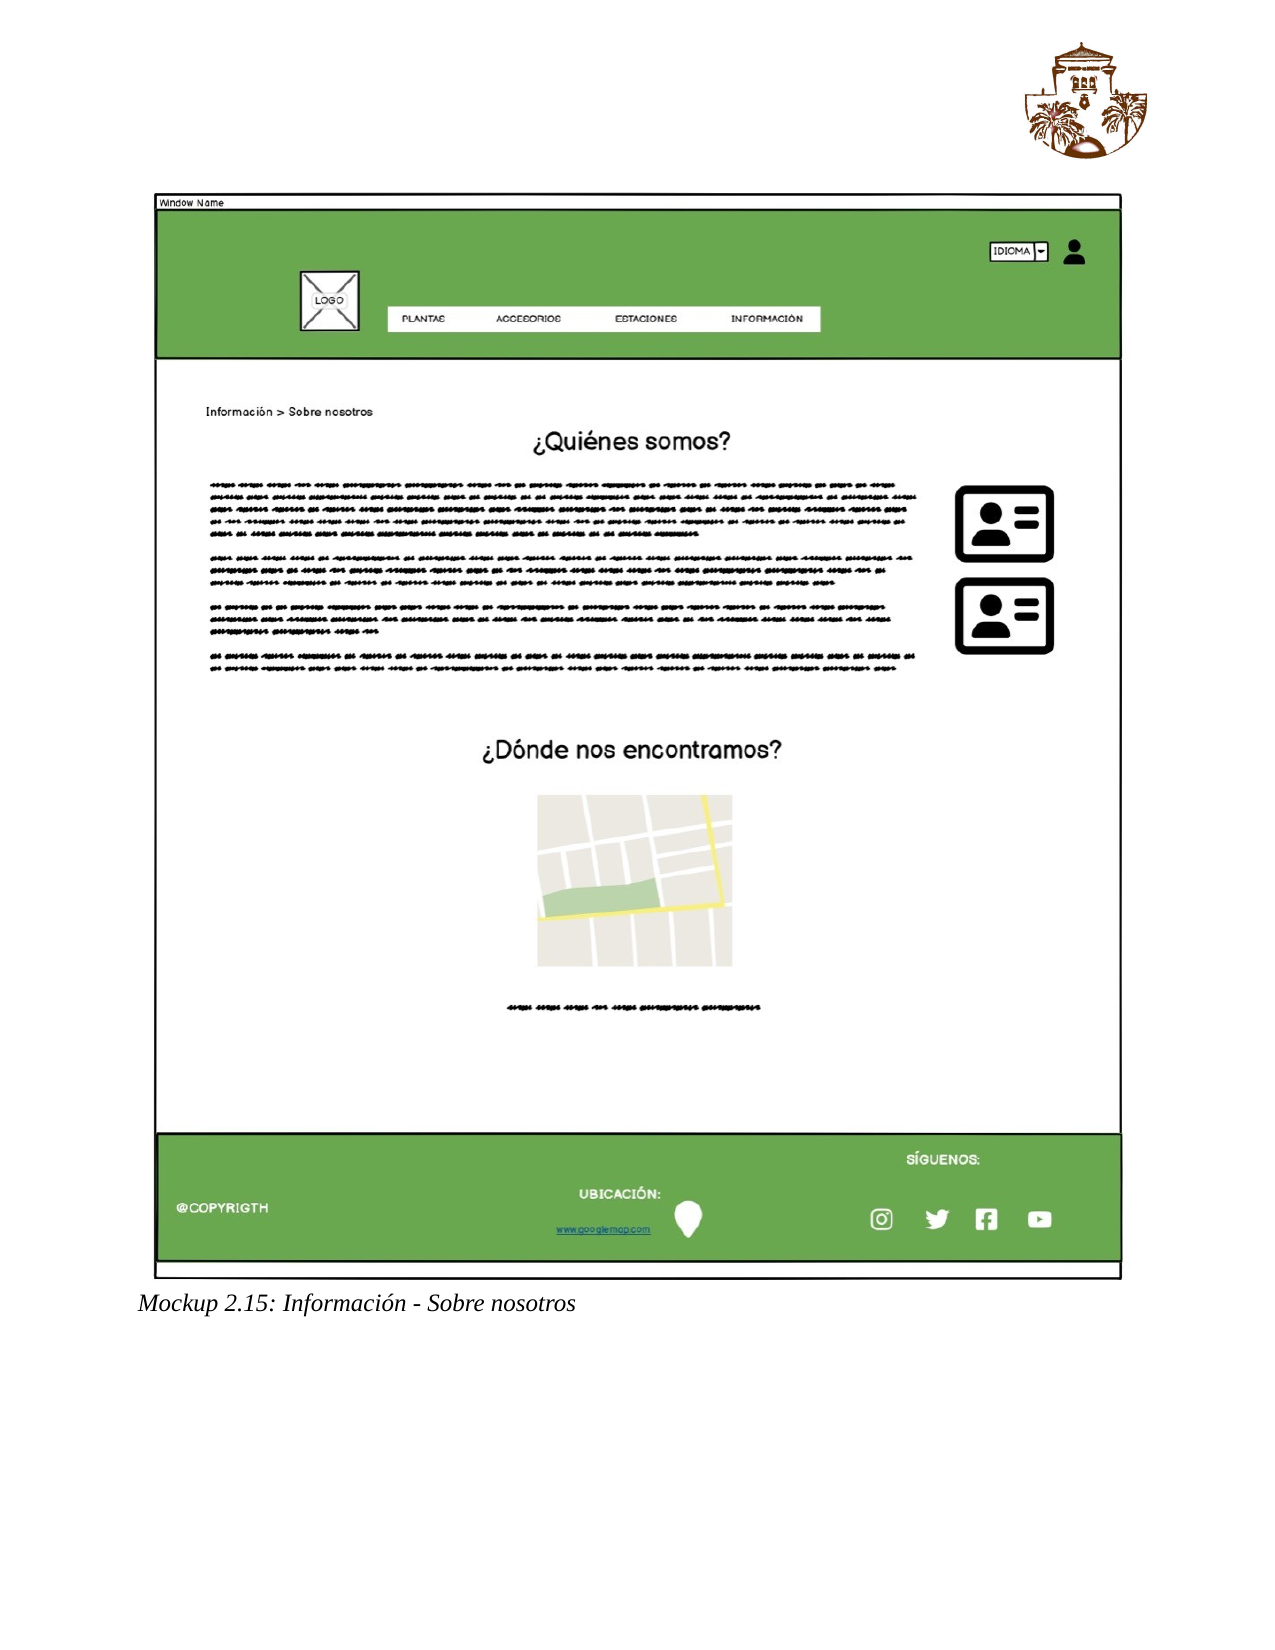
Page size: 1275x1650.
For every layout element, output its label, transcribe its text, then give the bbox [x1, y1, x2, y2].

picture [137, 176, 1138, 1289]
text Mockup 2.15: Información - Sobre nosotros [138, 1289, 1137, 1317]
picture [1014, 30, 1158, 175]
